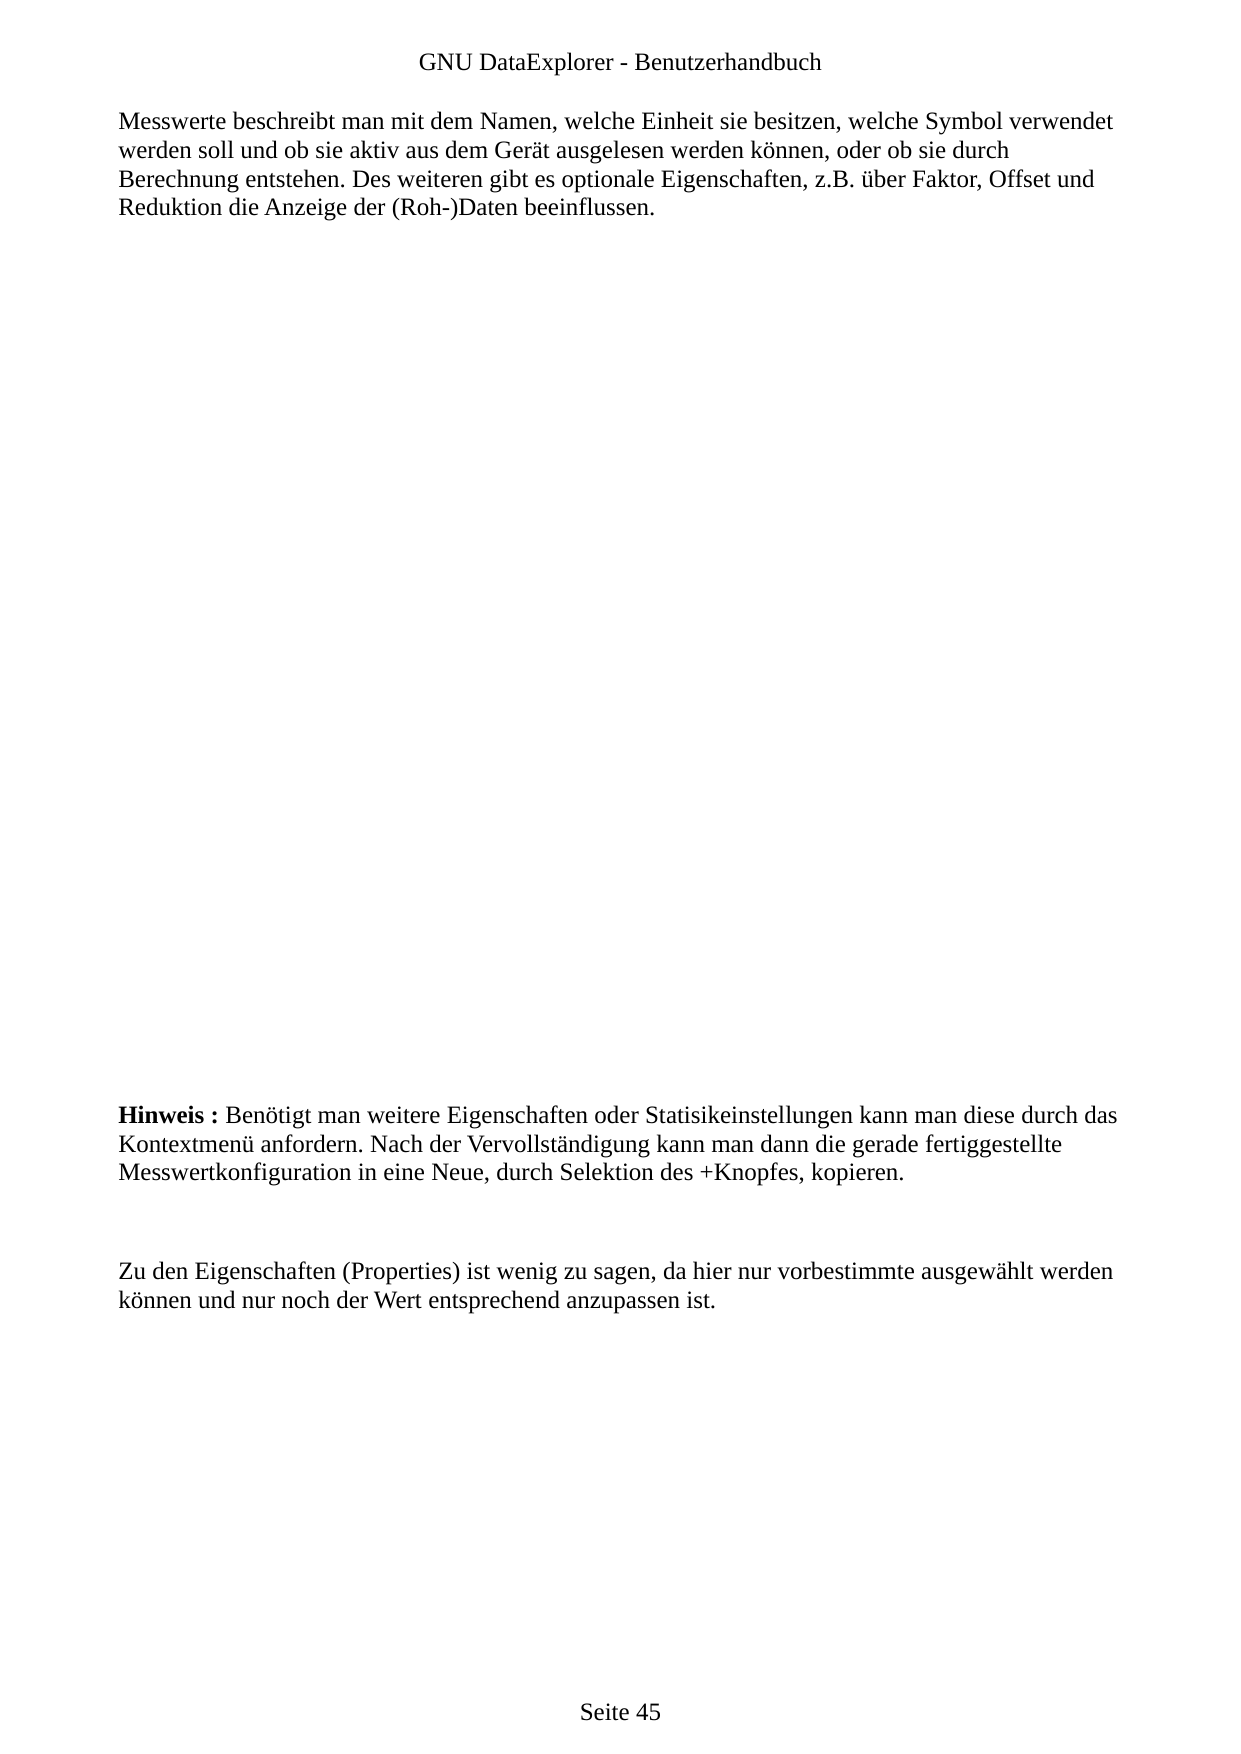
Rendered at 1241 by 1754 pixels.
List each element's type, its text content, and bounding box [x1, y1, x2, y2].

text Messwerte beschreibt man mit dem Namen, welche Einheit sie besitzen, welche Symbol verwendet werden soll und ob sie aktiv aus dem Gerät ausgelesen werden können, oder ob sie durch Berechnung entstehen. Des weiteren gibt es optionale Eigenschaften, z.B. über Faktor, Offset und Reduktion die Anzeige der (Roh-)Daten beeinflussen. [118, 106, 1122, 221]
text Hinweis : Benötigt man weitere Eigenschaften oder Statisikeinstellungen kann man diese durch das Kontextmenü anfordern. Nach der Vervollständigung kann man dann die gerade fertiggestellte Messwertkonfiguration in eine Neue, durch Selektion des +Knopfes, kopieren. [118, 1100, 1122, 1244]
text Zu den Eigenschaften (Properties) ist wenig zu sagen, da hier nur vorbestimmte ausgewählt werden können und nur noch der Wert entsprechend anzupassen ist. [118, 1256, 1122, 1314]
